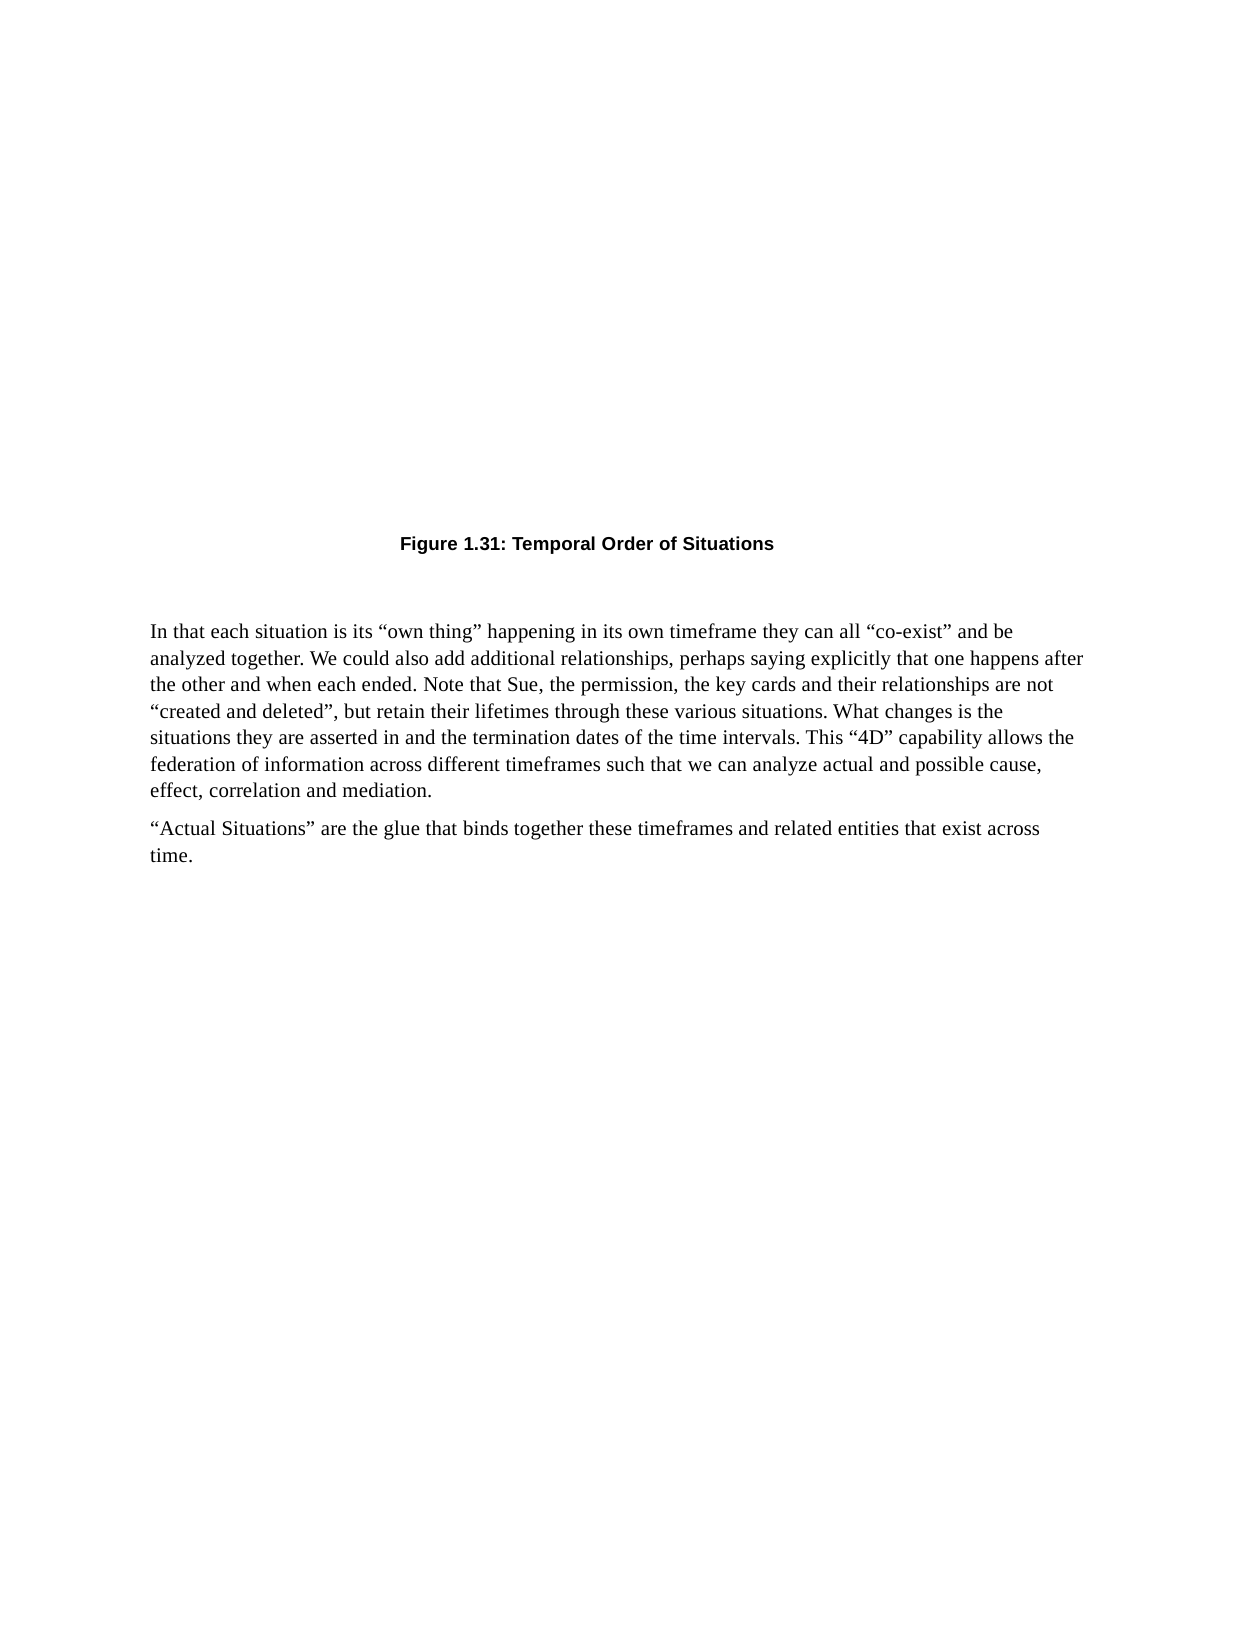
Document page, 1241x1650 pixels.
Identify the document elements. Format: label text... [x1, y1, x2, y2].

text Figure 1.31: Temporal Order of Situations [400, 174, 840, 555]
text “Actual Situations” are the glue that binds together these timeframes and related entities that exist across time. [150, 816, 1090, 867]
text In that each situation is its “own thing” happening in its own timeframe they can all “co-exist” and be analyzed together. We could also add additional relationships, perhaps saying explicitly that one happens after the other and when each ended. Note that Sue, the permission, the key cards and their relationships are not “created and deleted”, but retain their lifetimes through these various situations. What changes is the situations they are asserted in and the termination dates of the time intervals. This “4D” capability allows the federation of information across different timeframes such that we can analyze actual and possible cause, effect, correlation and mediation. [150, 619, 1090, 802]
